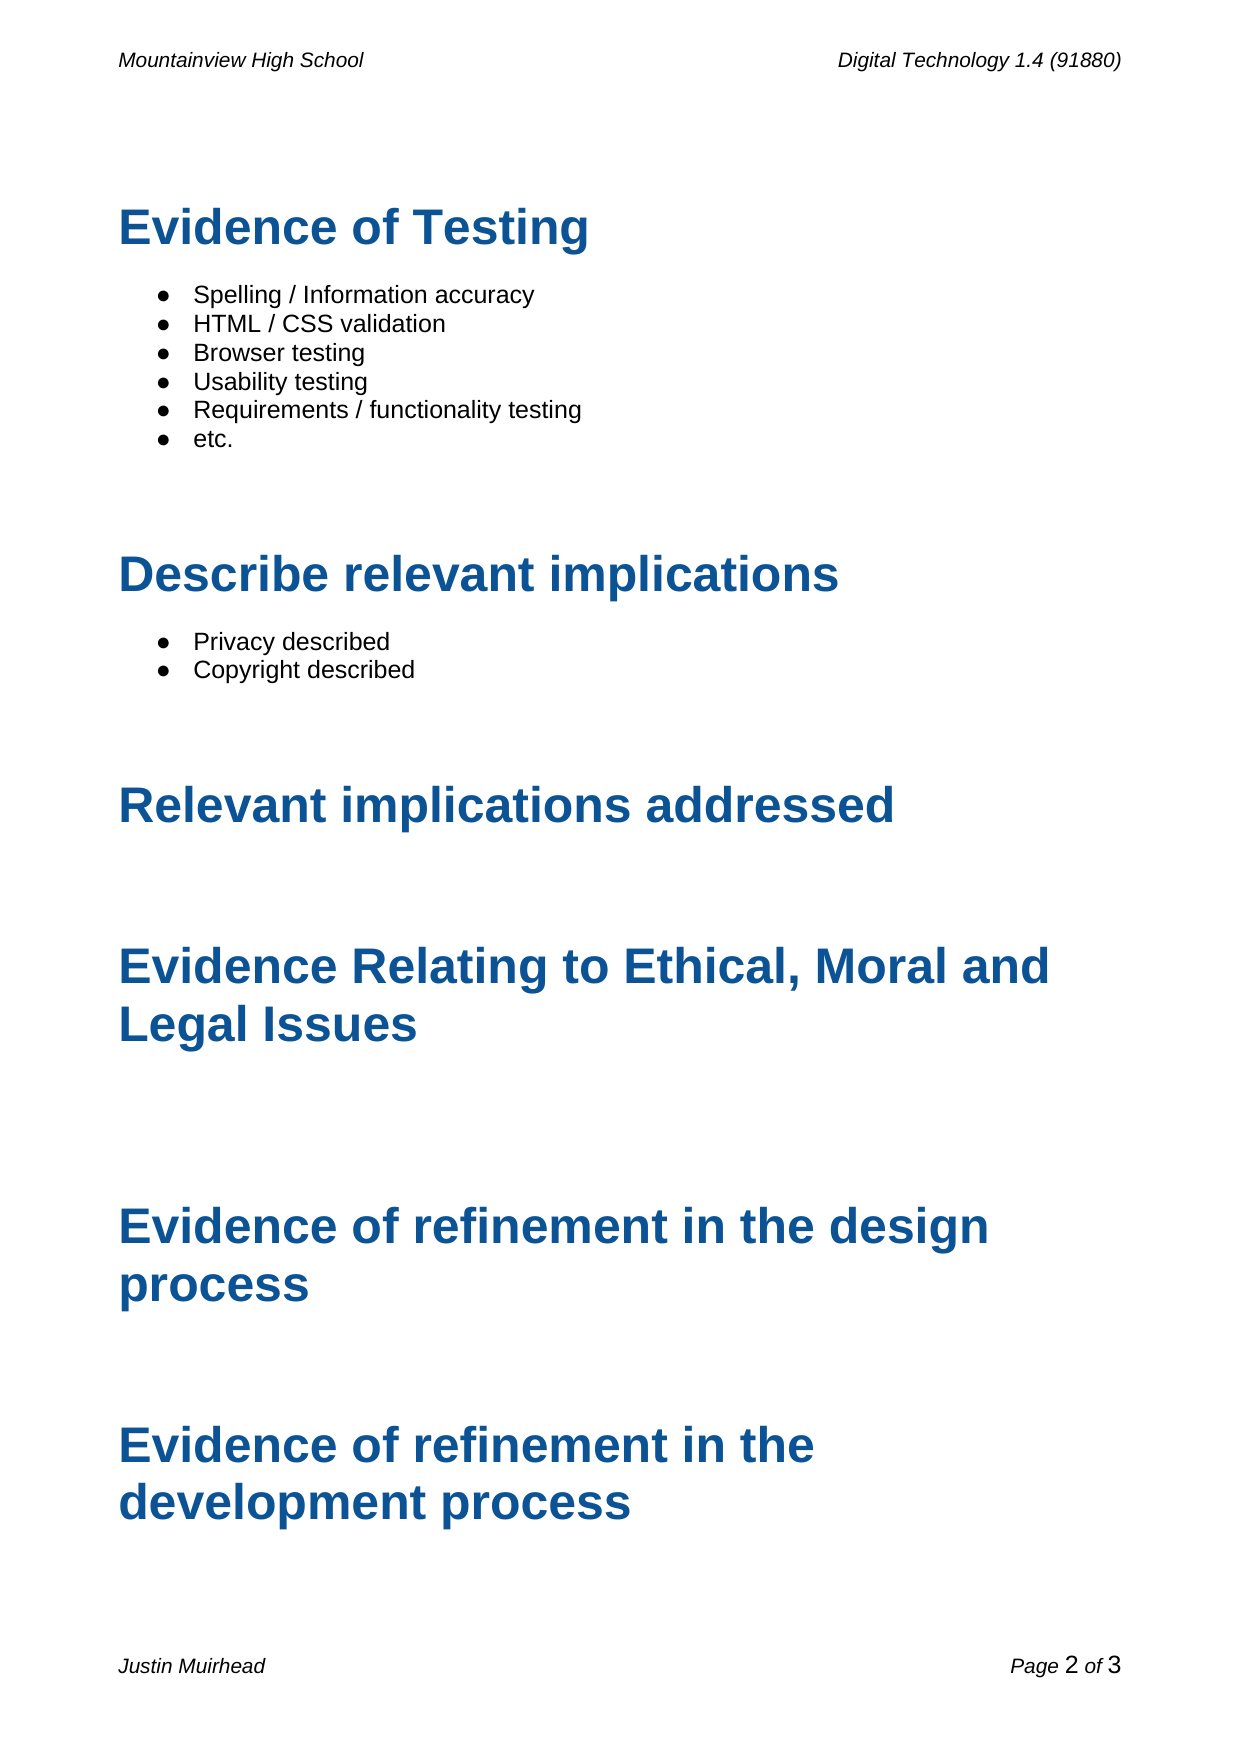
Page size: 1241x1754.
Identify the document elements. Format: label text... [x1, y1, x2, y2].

subtitle Evidence of Testing [118, 198, 1122, 255]
list Privacy described [156, 626, 1122, 655]
list Usability testing [156, 366, 1122, 395]
list Copyright described [156, 655, 1122, 684]
list Requirements / functionality testing [156, 395, 1122, 424]
list etc. [156, 424, 1122, 453]
list HTML / CSS validation [156, 309, 1122, 338]
subtitle Evidence Relating to Ethical, Moral and Legal Issues [118, 936, 1122, 1051]
subtitle Describe relevant implications [118, 544, 1122, 601]
subtitle Evidence of refinement in the development process [118, 1415, 1122, 1530]
list Browser testing [156, 338, 1122, 366]
subtitle Relevant implications addressed [118, 775, 1122, 833]
subtitle Evidence of refinement in the design process [118, 1196, 1122, 1311]
list Spelling / Information accuracy [156, 280, 1122, 309]
